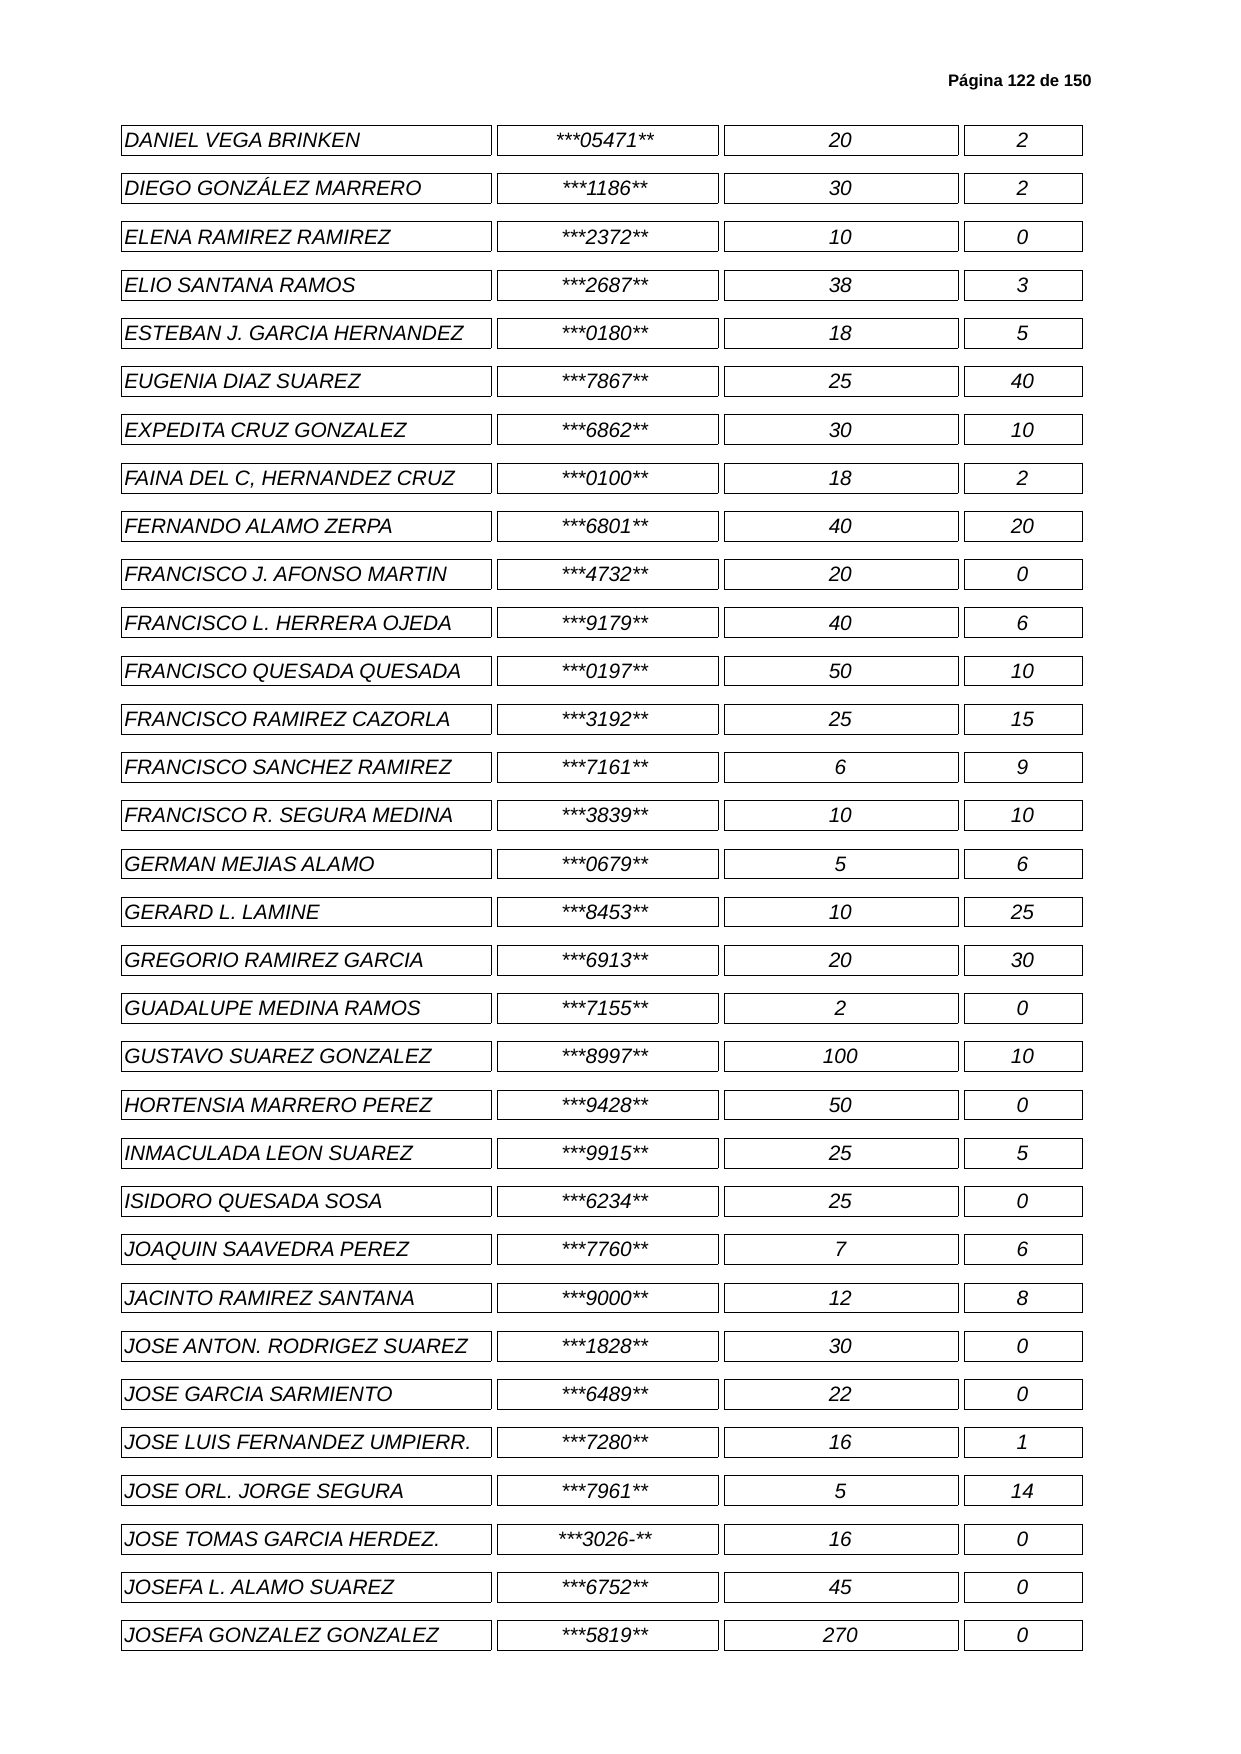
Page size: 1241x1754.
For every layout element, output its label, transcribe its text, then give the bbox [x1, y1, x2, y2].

table_cell 0 [961, 1376, 1085, 1424]
table_cell ***7161** [494, 749, 721, 797]
table_cell 15 [961, 701, 1085, 749]
table_cell 38 [721, 267, 961, 315]
table_cell ***7280** [494, 1424, 721, 1472]
table_cell DANIEL VEGA BRINKEN [118, 122, 494, 170]
table_cell ***0197** [494, 653, 721, 701]
table_cell ***6752** [494, 1569, 721, 1617]
table_cell 20 [961, 508, 1085, 556]
table_cell 25 [721, 701, 961, 749]
table_cell 10 [721, 797, 961, 846]
table_cell 6 [961, 1231, 1085, 1279]
table_cell GREGORIO RAMIREZ GARCIA [118, 942, 494, 990]
table_cell JACINTO RAMIREZ SANTANA [118, 1280, 494, 1328]
table_cell ***0100** [494, 460, 721, 508]
table_cell FERNANDO ALAMO ZERPA [118, 508, 494, 556]
table_cell ***6234** [494, 1183, 721, 1231]
table_cell HORTENSIA MARRERO PEREZ [118, 1087, 494, 1135]
table_cell ***7760** [494, 1231, 721, 1279]
table_cell FAINA DEL C, HERNANDEZ CRUZ [118, 460, 494, 508]
table_cell ***3839** [494, 797, 721, 846]
table_cell DIEGO GONZÁLEZ MARRERO [118, 170, 494, 218]
table_cell 0 [961, 1569, 1085, 1617]
table_cell ***2372** [494, 219, 721, 267]
table_cell JOSE ANTON. RODRIGEZ SUAREZ [118, 1328, 494, 1376]
table_cell 50 [721, 1087, 961, 1135]
table_cell 7 [721, 1231, 961, 1279]
table_cell 10 [961, 411, 1085, 460]
table_cell 14 [961, 1473, 1085, 1521]
table_cell GUSTAVO SUAREZ GONZALEZ [118, 1039, 494, 1087]
table_cell 50 [721, 653, 961, 701]
table_cell 10 [721, 219, 961, 267]
table_cell 30 [961, 942, 1085, 990]
table_cell 0 [961, 1521, 1085, 1569]
table_cell ***4732** [494, 556, 721, 604]
table_cell 40 [961, 363, 1085, 411]
table_cell ***0180** [494, 315, 721, 363]
table_cell 18 [721, 315, 961, 363]
table_cell ***3192** [494, 701, 721, 749]
table_cell 0 [961, 556, 1085, 604]
table_cell 12 [721, 1280, 961, 1328]
table_cell ***1828** [494, 1328, 721, 1376]
table_cell JOSE TOMAS GARCIA HERDEZ. [118, 1521, 494, 1569]
table_cell ***7155** [494, 990, 721, 1038]
table_cell 2 [961, 460, 1085, 508]
table_cell 6 [721, 749, 961, 797]
table_cell 8 [961, 1280, 1085, 1328]
table_cell ***9000** [494, 1280, 721, 1328]
table_cell 0 [961, 1328, 1085, 1376]
table_cell JOSEFA L. ALAMO SUAREZ [118, 1569, 494, 1617]
table_cell 16 [721, 1424, 961, 1472]
table_cell 25 [721, 363, 961, 411]
table_cell ELIO SANTANA RAMOS [118, 267, 494, 315]
table_cell ***8453** [494, 894, 721, 942]
table_cell 40 [721, 508, 961, 556]
table_cell ESTEBAN J. GARCIA HERNANDEZ [118, 315, 494, 363]
table_cell 0 [961, 1617, 1085, 1665]
table_cell 22 [721, 1376, 961, 1424]
table_cell GUADALUPE MEDINA RAMOS [118, 990, 494, 1038]
table_cell 20 [721, 122, 961, 170]
table_cell JOSE GARCIA SARMIENTO [118, 1376, 494, 1424]
table_cell 100 [721, 1039, 961, 1087]
table_cell ***6801** [494, 508, 721, 556]
table_cell 25 [721, 1183, 961, 1231]
table_cell 2 [961, 170, 1085, 218]
table_cell 0 [961, 1183, 1085, 1231]
table_cell GERARD L. LAMINE [118, 894, 494, 942]
table_cell 6 [961, 604, 1085, 653]
table_cell 25 [721, 1135, 961, 1183]
table_cell 0 [961, 990, 1085, 1038]
table_cell 2 [961, 122, 1085, 170]
table_cell 25 [961, 894, 1085, 942]
table_cell INMACULADA LEON SUAREZ [118, 1135, 494, 1183]
table_cell ***6862** [494, 411, 721, 460]
table_cell 10 [961, 1039, 1085, 1087]
table_cell ***9179** [494, 604, 721, 653]
table_cell ***6489** [494, 1376, 721, 1424]
table_cell 40 [721, 604, 961, 653]
table_cell 45 [721, 1569, 961, 1617]
table_cell 0 [961, 1087, 1085, 1135]
table_cell ***0679** [494, 846, 721, 894]
table_cell 1 [961, 1424, 1085, 1472]
table_cell FRANCISCO L. HERRERA OJEDA [118, 604, 494, 653]
table_cell ***9428** [494, 1087, 721, 1135]
table_cell 30 [721, 411, 961, 460]
table_cell 30 [721, 1328, 961, 1376]
table_cell 6 [961, 846, 1085, 894]
table_cell ***7961** [494, 1473, 721, 1521]
table_cell ***7867** [494, 363, 721, 411]
table_cell ***2687** [494, 267, 721, 315]
table_cell ***3026-** [494, 1521, 721, 1569]
table_cell 20 [721, 556, 961, 604]
table_cell 30 [721, 170, 961, 218]
table_cell 5 [721, 846, 961, 894]
table_cell 3 [961, 267, 1085, 315]
table_cell ***5819** [494, 1617, 721, 1665]
table_cell 10 [961, 797, 1085, 846]
table_cell 5 [961, 1135, 1085, 1183]
table_cell EXPEDITA CRUZ GONZALEZ [118, 411, 494, 460]
table_cell FRANCISCO R. SEGURA MEDINA [118, 797, 494, 846]
table_cell JOSE ORL. JORGE SEGURA [118, 1473, 494, 1521]
table_cell ***9915** [494, 1135, 721, 1183]
table_cell 20 [721, 942, 961, 990]
table_cell FRANCISCO RAMIREZ CAZORLA [118, 701, 494, 749]
table_cell JOAQUIN SAAVEDRA PEREZ [118, 1231, 494, 1279]
table_cell 5 [721, 1473, 961, 1521]
table_cell ***8997** [494, 1039, 721, 1087]
table_cell ***1186** [494, 170, 721, 218]
table_cell 5 [961, 315, 1085, 363]
table_cell 10 [721, 894, 961, 942]
table_cell JOSEFA GONZALEZ GONZALEZ [118, 1617, 494, 1665]
table_cell ***05471** [494, 122, 721, 170]
table_cell FRANCISCO J. AFONSO MARTIN [118, 556, 494, 604]
table_cell GERMAN MEJIAS ALAMO [118, 846, 494, 894]
table_cell 0 [961, 219, 1085, 267]
table_cell 18 [721, 460, 961, 508]
table_cell 9 [961, 749, 1085, 797]
table_cell FRANCISCO SANCHEZ RAMIREZ [118, 749, 494, 797]
table_cell FRANCISCO QUESADA QUESADA [118, 653, 494, 701]
table_cell EUGENIA DIAZ SUAREZ [118, 363, 494, 411]
table_cell 10 [961, 653, 1085, 701]
table_cell ***6913** [494, 942, 721, 990]
table_cell ELENA RAMIREZ RAMIREZ [118, 219, 494, 267]
table_cell 270 [721, 1617, 961, 1665]
table_cell 2 [721, 990, 961, 1038]
table_cell 16 [721, 1521, 961, 1569]
table_cell JOSE LUIS FERNANDEZ UMPIERR. [118, 1424, 494, 1472]
table_cell ISIDORO QUESADA SOSA [118, 1183, 494, 1231]
